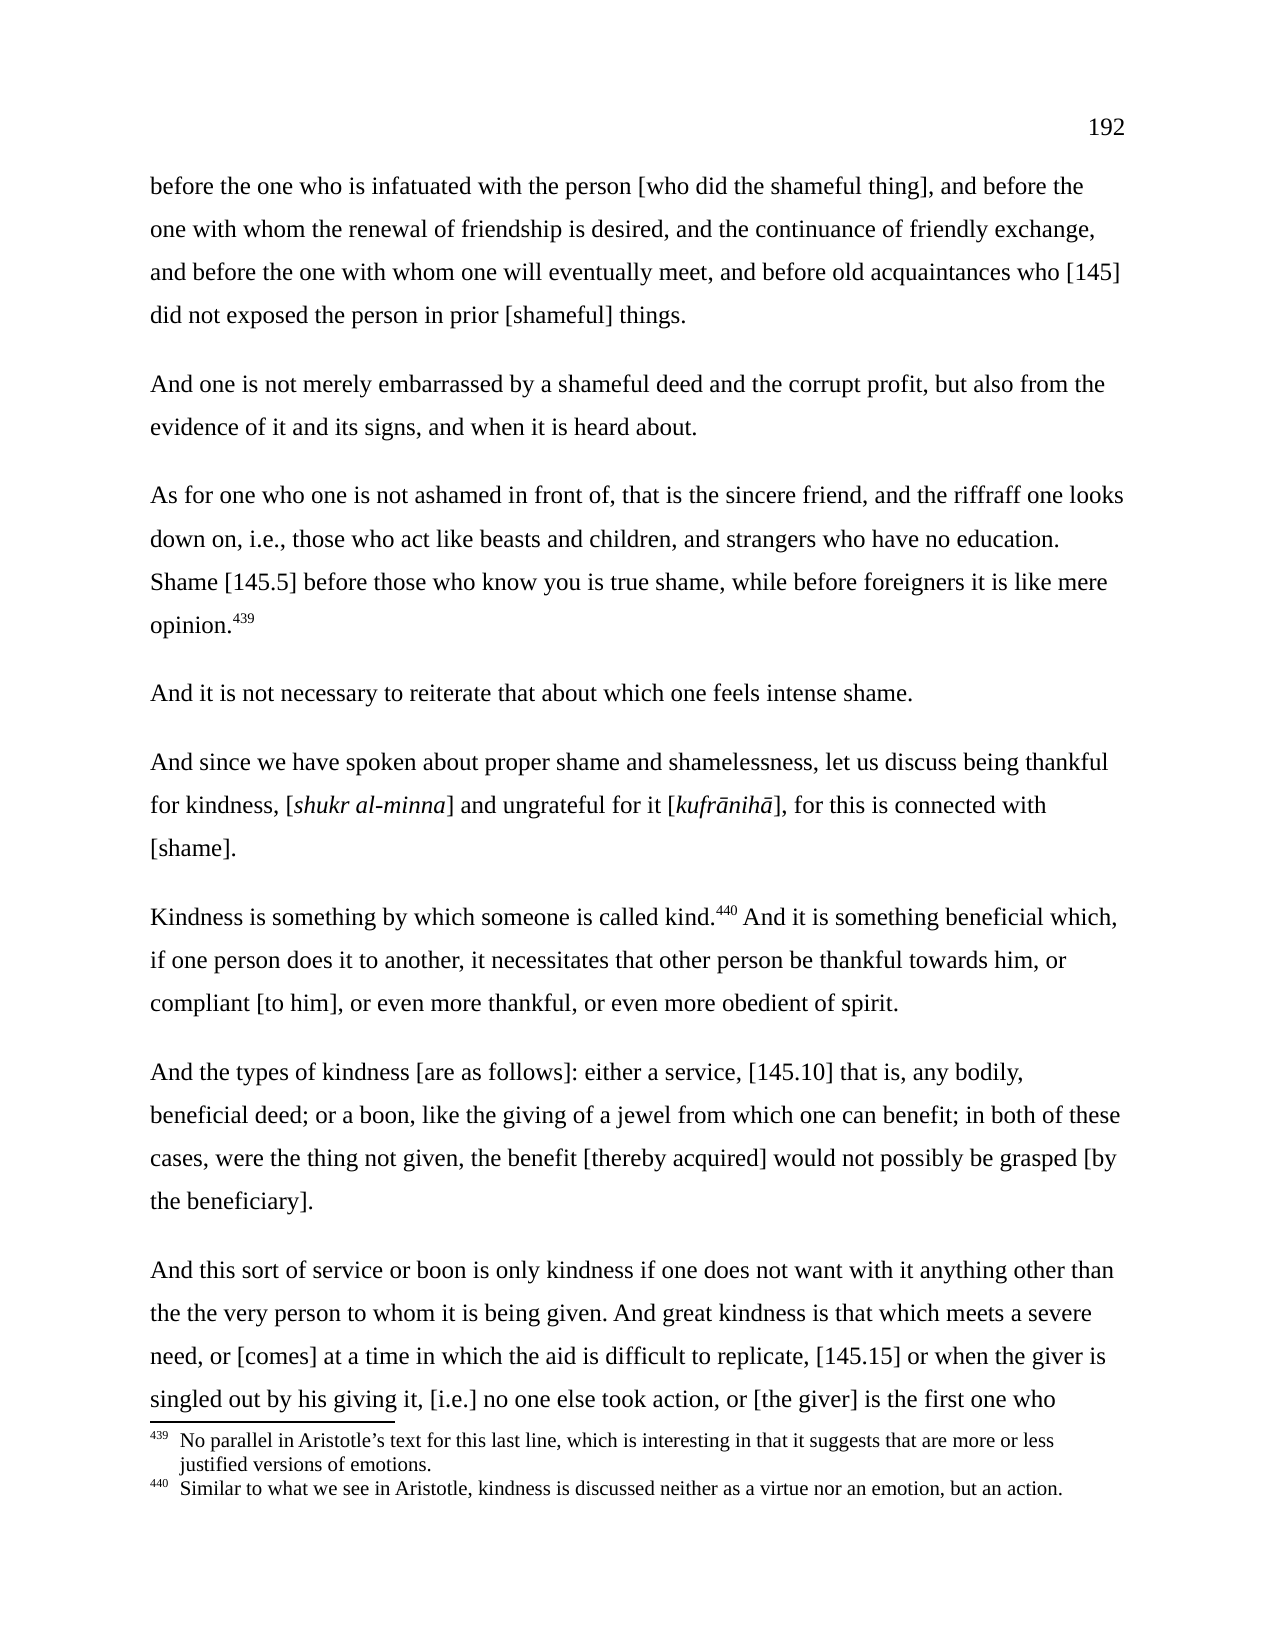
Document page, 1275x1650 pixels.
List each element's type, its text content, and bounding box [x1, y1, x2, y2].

text As for one who one is not ashamed in front of, that is the sincere friend, and the riffraff one looks down on, i.e., those who act like beasts and children, and strangers who have no education. Shame [145.5] before those who know you is true shame, while before foreigners it is like mere opinion. [150, 481, 1125, 639]
text And the types of kindness [are as follows]: either a service, [145.10] that is, any bodily, beneficial deed; or a boon, like the giving of a jewel from which one can benefit; in both of these cases, were the thing not given, the benefit [thereby acquired] would not possibly be grasped [by the beneficiary]. [150, 1057, 1125, 1215]
text And since we have spoken about proper shame and shamelessness, let us discuss being thankful for kindness, [shukr al-minna] and ungrateful for it [kufrānihā], for this is connected with [shame]. [150, 747, 1125, 862]
text Kindness is something by which someone is called kind. And it is something beneficial which, if one person does it to another, it necessitates that other person be thankful towards him, or compliant [to him], or even more thankful, or even more obedient of spirit. [150, 902, 1125, 1017]
text Similar to what we see in Aristotle, kindness is discussed neither as a virtue nor an emotion, but an action. [150, 1476, 1125, 1500]
text before the one who is infatuated with the person [who did the shameful thing], and before the one with whom the renewal of friendship is desired, and the continuance of friendly exchange, and before the one with whom one will eventually meet, and before old acquaintances who [145] did not exposed the person in prior [shameful] things. [150, 171, 1125, 329]
text No parallel in Aristotle’s text for this last line, which is interesting in that it suggests that are more or less justified versions of emotions. [150, 1428, 1125, 1476]
text And this sort of service or boon is only kindness if one does not want with it anything other than the the very person to whom it is being given. And great kindness is that which meets a severe need, or [comes] at a time in which the aid is difficult to replicate, [145.15] or when the giver is singled out by his giving it, [i.e.] no one else took action, or [the giver] is the first one who [150, 1255, 1125, 1413]
text And it is not necessary to reiterate that about which one feels intense shame. [150, 678, 1125, 707]
text And one is not merely embarrassed by a shameful deed and the corrupt profit, but also from the evidence of it and its signs, and when it is heard about. [150, 369, 1125, 441]
